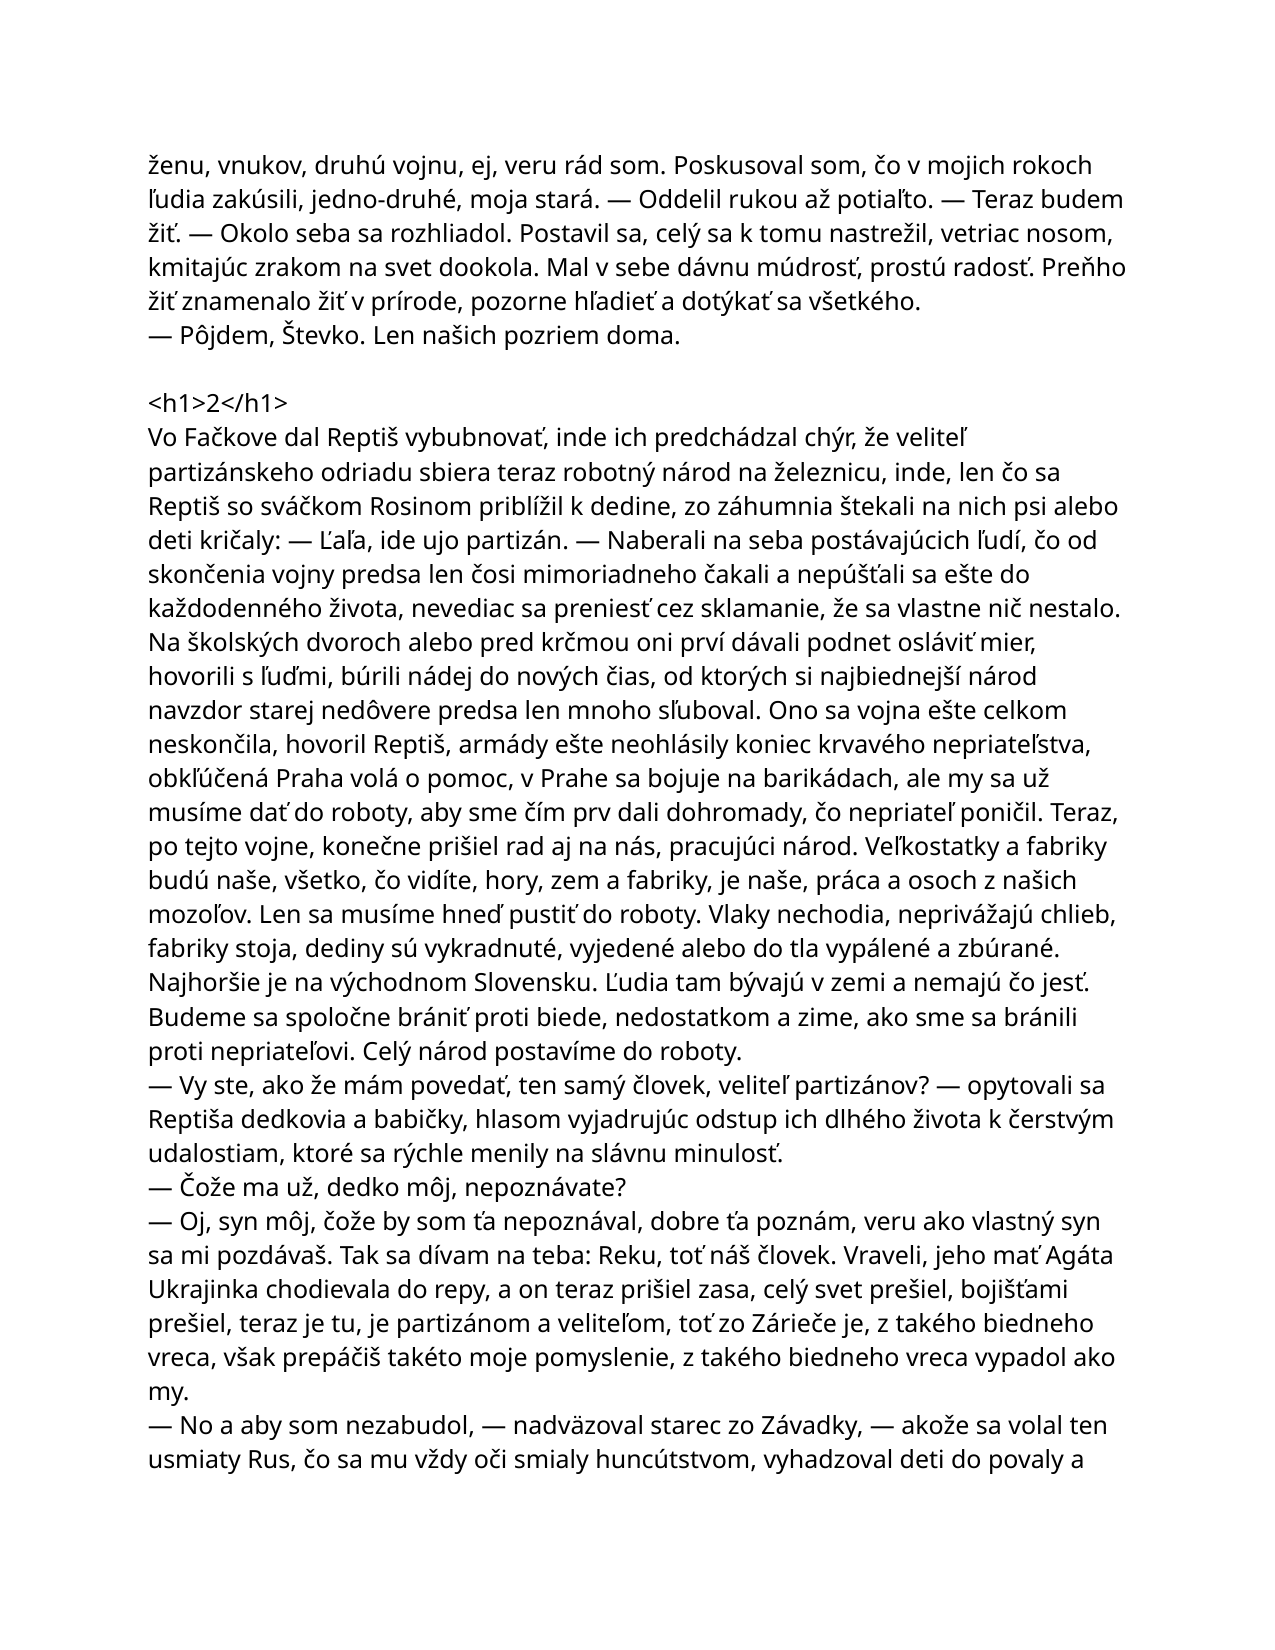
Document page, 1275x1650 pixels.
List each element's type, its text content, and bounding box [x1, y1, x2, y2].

text — Čože ma už, dedko môj, nepoznávate? [148, 1169, 1127, 1203]
text — Vy ste, ako že mám povedať, ten samý človek, veliteľ partizánov? — opytovali sa Reptiša dedkovia a babičky, hlasom vyjadrujúc odstup ich dlhého života k čerstvým udalostiam, ktoré sa rýchle menily na slávnu minulosť. [148, 1067, 1127, 1169]
text — No a aby som nezabudol, — nadväzoval starec zo Závadky, — akože sa volal ten usmiaty Rus, čo sa mu vždy oči smialy huncútstvom, vyhadzoval deti do povaly a [148, 1408, 1127, 1476]
text ženu, vnukov, druhú vojnu, ej, veru rád som. Poskusoval som, čo v mojich rokoch ľudia zakúsili, jedno-druhé, moja stará. — Oddelil rukou až potiaľto. — Teraz budem žiť. — Okolo seba sa rozhliadol. Postavil sa, celý sa k tomu nastrežil, vetriac nosom, kmitajúc zrakom na svet dookola. Mal v sebe dávnu múdrosť, prostú radosť. Preňho žiť znamenalo žiť v prírode, pozorne hľadieť a dotýkať sa všetkého. [148, 148, 1127, 318]
text <h1>2</h1> [148, 386, 1127, 420]
text — Oj, syn môj, čože by som ťa nepoznával, dobre ťa poznám, veru ako vlastný syn sa mi pozdávaš. Tak sa dívam na teba: Reku, toť náš človek. Vraveli, jeho mať Agáta Ukrajinka chodievala do repy, a on teraz prišiel zasa, celý svet prešiel, bojišťami prešiel, teraz je tu, je partizánom a veliteľom, toť zo Zárieče je, z takého biedneho vreca, však prepáčiš takéto moje pomyslenie, z takého biedneho vreca vypadol ako my. [148, 1203, 1127, 1408]
text Vo Fačkove dal Reptiš vybubnovať, inde ich predchádzal chýr, že veliteľ partizánskeho odriadu sbiera teraz robotný národ na železnicu, inde, len čo sa Reptiš so sváčkom Rosinom priblížil k dedine, zo záhumnia štekali na nich psi alebo deti kričaly: — Ľaľa, ide ujo partizán. — Naberali na seba postávajúcich ľudí, čo od skončenia vojny predsa len čosi mimoriadneho čakali a nepúšťali sa ešte do každodenného života, nevediac sa preniesť cez sklamanie, že sa vlastne nič nestalo. Na školských dvoroch alebo pred krčmou oni prví dávali podnet osláviť mier, hovorili s ľuďmi, búrili nádej do nových čias, od ktorých si najbiednejší národ navzdor starej nedôvere predsa len mnoho sľuboval. Ono sa vojna ešte celkom neskončila, hovoril Reptiš, armády ešte neohlásily koniec krvavého nepriateľstva, obkľúčená Praha volá o pomoc, v Prahe sa bojuje na barikádach, ale my sa už musíme dať do roboty, aby sme čím prv dali dohromady, čo nepriateľ poničil. Teraz, po tejto vojne, konečne prišiel rad aj na nás, pracujúci národ. Veľkostatky a fabriky budú naše, všetko, čo vidíte, hory, zem a fabriky, je naše, práca a osoch z našich mozoľov. Len sa musíme hneď pustiť do roboty. Vlaky nechodia, neprivážajú chlieb, fabriky stoja, dediny sú vykradnuté, vyjedené alebo do tla vypálené a zbúrané. Najhoršie je na východnom Slovensku. Ľudia tam bývajú v zemi a nemajú čo jesť. Budeme sa spoločne brániť proti biede, nedostatkom a zime, ako sme sa bránili proti nepriateľovi. Celý národ postavíme do roboty. [148, 420, 1127, 1067]
text — Pôjdem, Števko. Len našich pozriem doma. [148, 318, 1127, 352]
